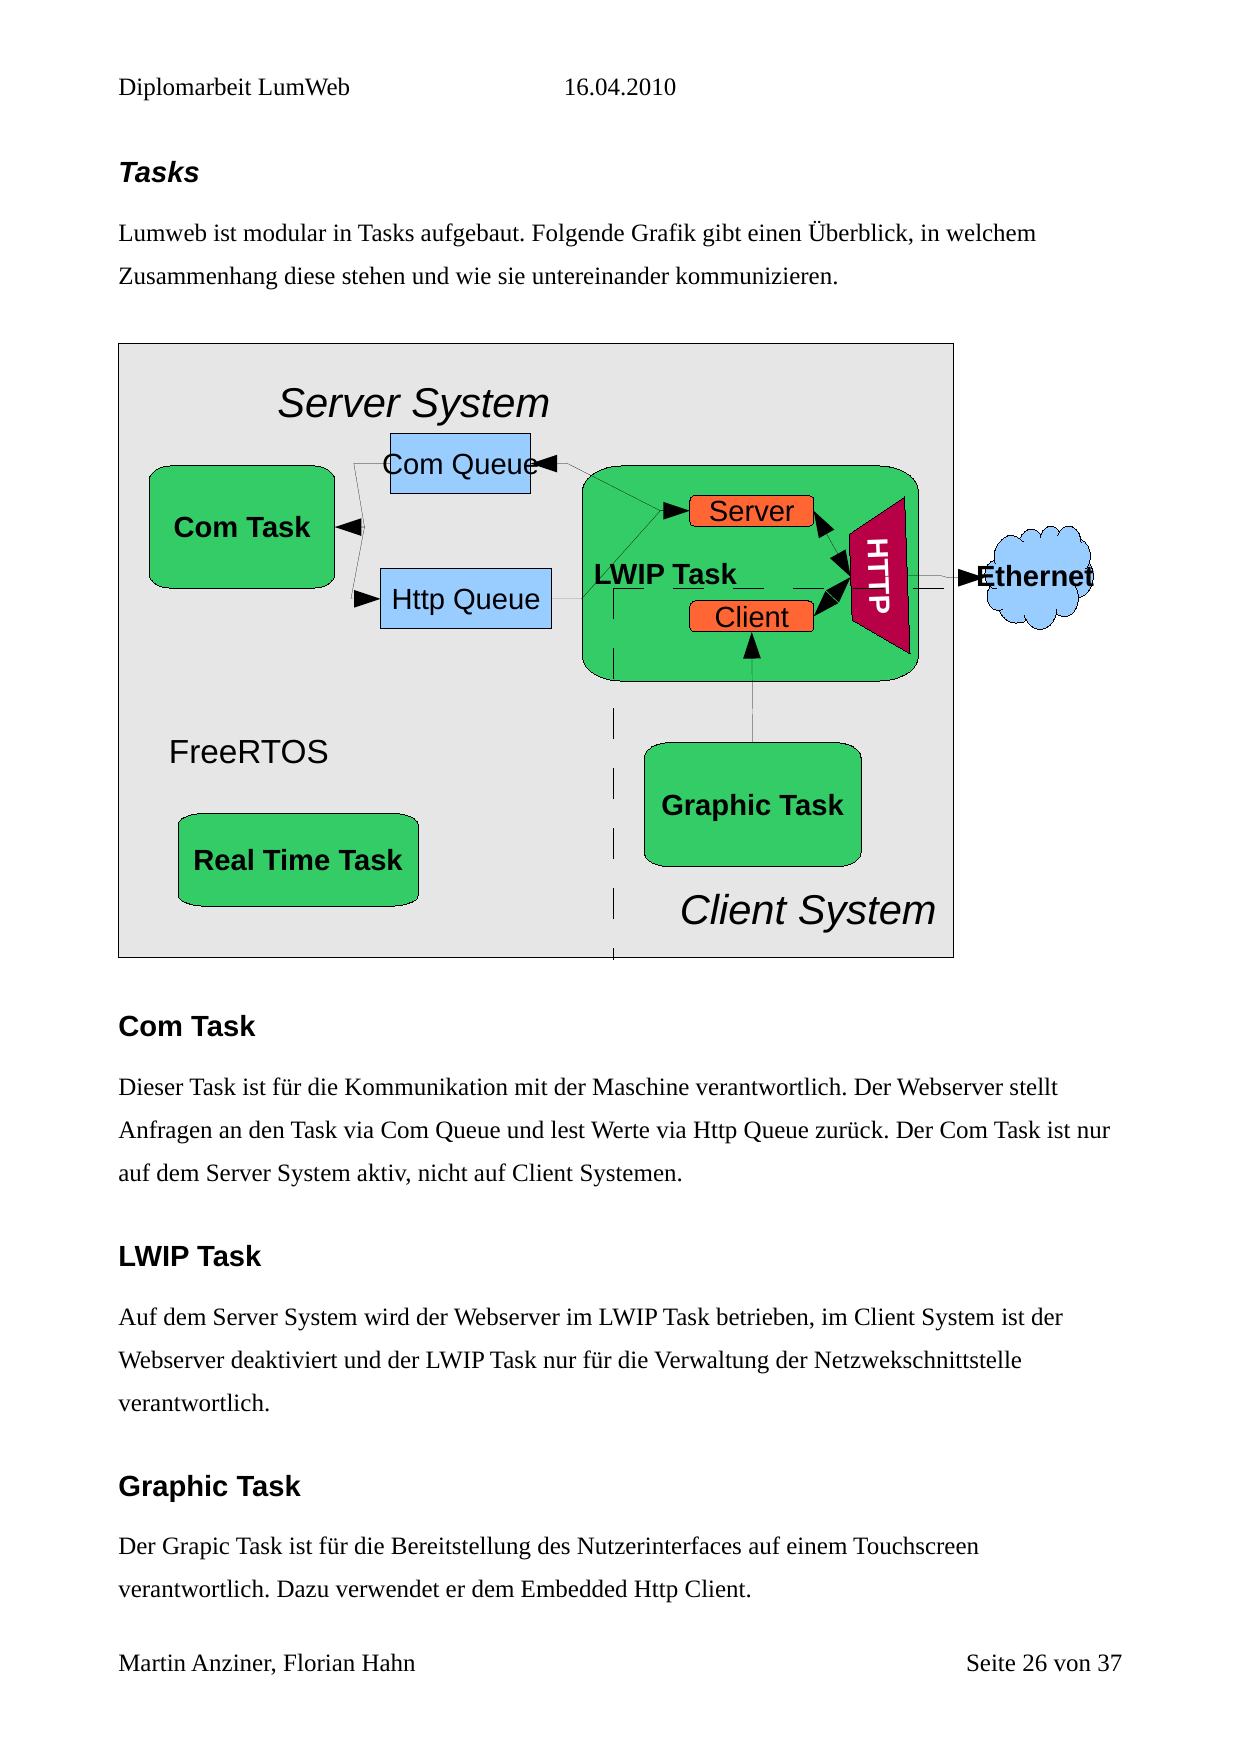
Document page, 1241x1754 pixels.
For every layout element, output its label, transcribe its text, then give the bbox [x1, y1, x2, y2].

text Auf dem Server System wird der Webserver im LWIP Task betrieben, im Client System ist der Webserver deaktiviert und der LWIP Task nur für die Verwaltung der Netzwekschnittstelle verantwortlich. [118, 1302, 1122, 1417]
subtitle Com Task [118, 1009, 1122, 1043]
text Lumweb ist modular in Tasks aufgebaut. Folgende Grafik gibt einen Überblick, in welchem Zusammenhang diese stehen und wie sie untereinander kommunizieren. [118, 218, 1122, 290]
subtitle Graphic Task [118, 1468, 1122, 1502]
text Der Grapic Task ist für die Bereitstellung des Nutzerinterfaces auf einem Touchscreen verantwortlich. Dazu verwendet er dem Embedded Http Client. [118, 1531, 1122, 1603]
subtitle LWIP Task [118, 1239, 1122, 1272]
text Dieser Task ist für die Kommunikation mit der Maschine verantwortlich. Der Webserver stellt Anfragen an den Task via Com Queue und lest Werte via Http Queue zurück. Der Com Task ist nur auf dem Server System aktiv, nicht auf Client Systemen. [118, 1072, 1122, 1187]
subtitle Tasks [118, 155, 1122, 189]
